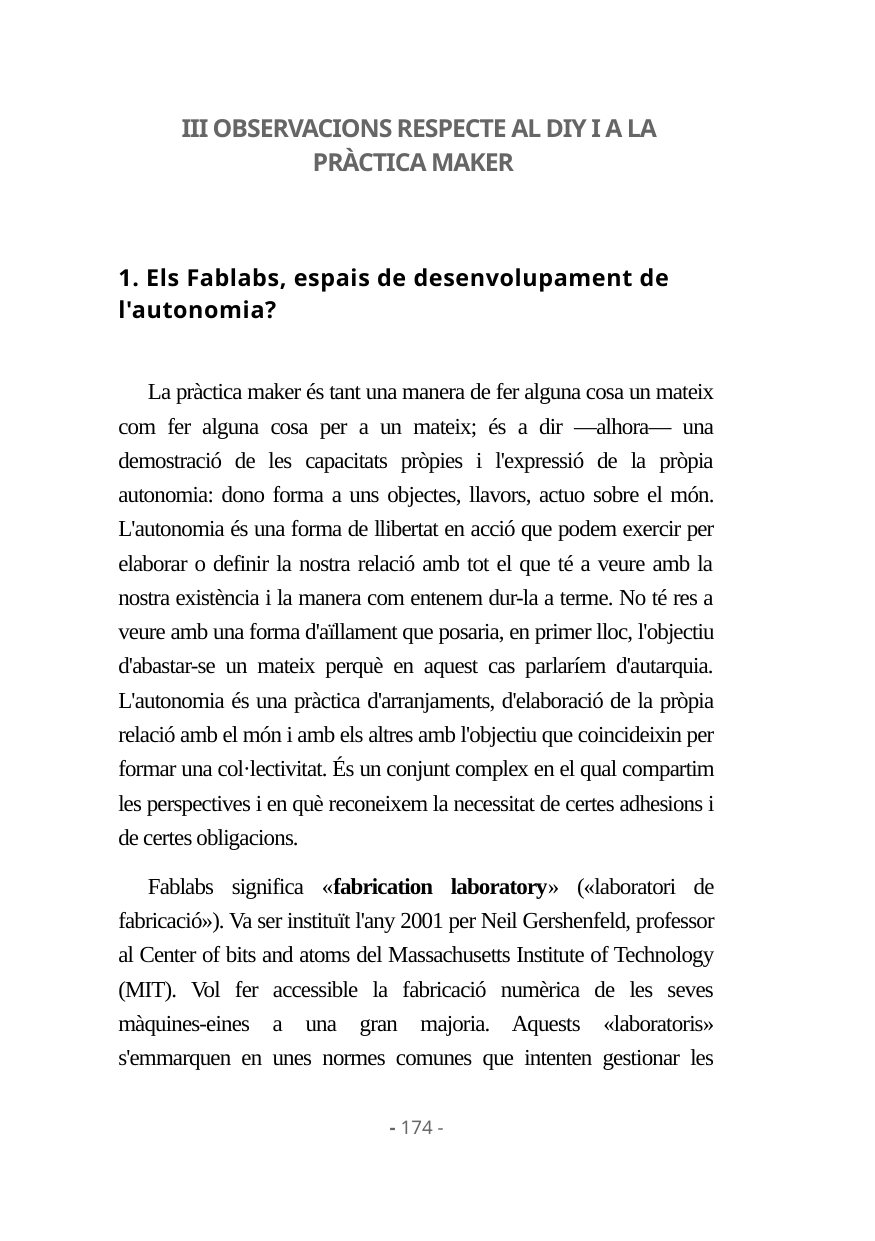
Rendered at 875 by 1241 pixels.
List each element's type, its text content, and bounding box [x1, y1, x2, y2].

text La pràctica maker és tant una manera de fer alguna cosa un mateix com fer alguna cosa per a un mateix; és a dir —alhora— una demostració de les capacitats pròpies i l'expressió de la pròpia autonomia: dono forma a uns objectes, llavors, actuo sobre el món. L'autonomia és una forma de llibertat en acció que podem exercir per elaborar o definir la nostra relació amb tot el que té a veure amb la nostra existència i la manera com entenem dur-la a terme. No té res a veure amb una forma d'aïllament que posaria, en primer lloc, l'objectiu d'abastar-se un mateix perquè en aquest cas parlaríem d'autarquia. L'autonomia és una pràctica d'arranjaments, d'elaboració de la pròpia relació amb el món i amb els altres amb l'objectiu que coincideixin per formar una col·lectivitat. És un conjunt complex en el qual compartim les perspectives i en què reconeixem la necessitat de certes adhesions i de certes obligacions. [118, 372, 714, 852]
text Fablabs significa «fabrication laboratory» («laboratori de fabricació»). Va ser instituït l'any 2001 per Neil Gershenfeld, professor al Center of bits and atoms del Massachusetts Institute of Technology (MIT). Vol fer accessible la fabricació numèrica de les seves màquines-eines a una gran majoria. Aquests «laboratoris» s'emmarquen en unes normes comunes que intenten gestionar les [118, 867, 714, 1073]
subtitle 1. Els Fablabs, espais de desenvolupament de l'autonomia? [118, 262, 714, 325]
subtitle III Observacions respecte al DIY i a la pràctica maker [118, 111, 714, 179]
